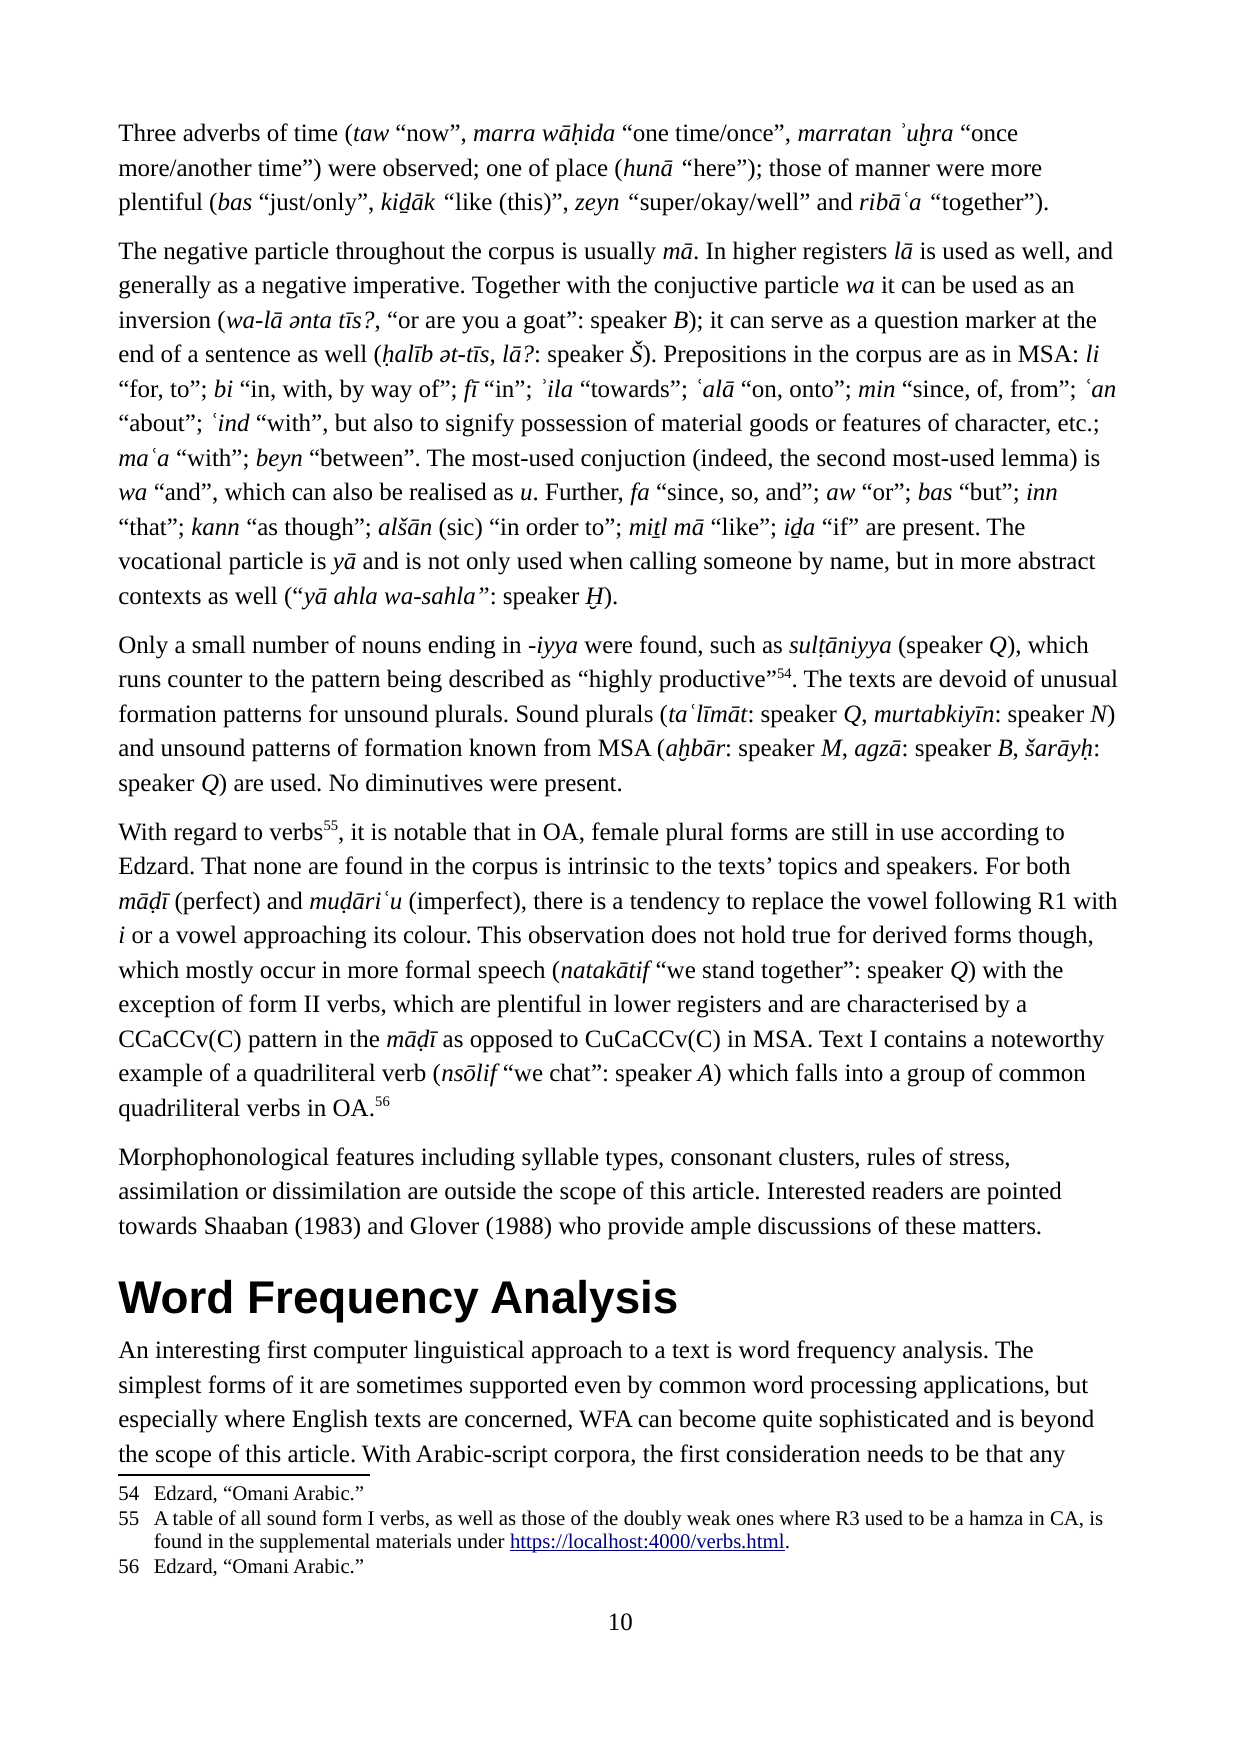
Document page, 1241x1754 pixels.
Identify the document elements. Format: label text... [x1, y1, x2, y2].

text With regard to verbs, it is notable that in OA, female plural forms are still in use according to Edzard. That none are found in the corpus is intrinsic to the texts’ topics and speakers. For both māḍī (perfect) and muḍāriʿu (imperfect), there is a tendency to replace the vowel following R1 with i or a vowel approaching its colour. This observation does not hold true for derived forms though, which mostly occur in more formal speech (natakātif “we stand together”: speaker Q) with the exception of form II verbs, which are plentiful in lower registers and are characterised by a CCaCCv(C) pattern in the māḍī as opposed to CuCaCCv(C) in MSA. Text I contains a noteworthy example of a quadriliteral verb (nsōlif “we chat”: speaker A) which falls into a group of common quadriliteral verbs in OA. [118, 817, 1122, 1122]
subtitle Word Frequency Analysis [118, 1270, 1122, 1323]
text An interesting first computer linguistical approach to a text is word frequency analysis. The simplest forms of it are sometimes supported even by common word processing applications, but especially where English texts are concerned, WFA can become quite sophisticated and is beyond the scope of this article. With Arabic-script corpora, the first consideration needs to be that any [118, 1336, 1122, 1468]
text Edzard, “Omani Arabic.” [118, 1553, 1122, 1578]
text Morphophonological features including syllable types, consonant clusters, rules of stress, assimilation or dissimilation are outside the scope of this article. Interested readers are pointed towards Shaaban (1983) and Glover (1988) who provide ample discussions of these matters. [118, 1142, 1122, 1239]
text The negative particle throughout the corpus is usually mā. In higher registers lā is used as well, and generally as a negative imperative. Together with the conjuctive particle wa it can be used as an inversion (wa-lā ənta tīs?, “or are you a goat”: speaker B); it can serve as a question marker at the end of a sentence as well (ḥalīb ət-tīs, lā?: speaker Š). Prepositions in the corpus are as in MSA: li “for, to”; bi “in, with, by way of”; fī “in”; ʾila “towards”; ʿalā “on, onto”; min “since, of, from”; ʿan “about”; ʿind “with”, but also to signify possession of material goods or features of character, etc.; maʿa “with”; beyn “between”. The most-used conjuction (indeed, the second most-used lemma) is wa “and”, which can also be realised as u. Further, fa “since, so, and”; aw “or”; bas “but”; inn “that”; kann “as though”; alšān (sic) “in order to”; miṯl mā “like”; iḏa “if” are present. The vocational particle is yā and is not only used when calling someone by name, but in more abstract contexts as well (“yā ahla wa-sahla”: speaker Ḫ). [118, 236, 1122, 610]
text Only a small number of nouns ending in -iyya were found, such as sulṭāniyya (speaker Q), which runs counter to the pattern being described as “highly productive”. The texts are devoid of unusual formation patterns for unsound plurals. Sound plurals (taʿlīmāt: speaker Q, murtabkiyīn: speaker N) and unsound patterns of formation known from MSA (aḫbār: speaker M, agzā: speaker B, šarāyḥ: speaker Q) are used. No diminutives were present. [118, 630, 1122, 797]
text A table of all sound form I verbs, as well as those of the doubly weak ones where R3 used to be a hamza in CA, is found in the supplemental materials under https://localhost:4000/verbs.html. [118, 1505, 1122, 1553]
text Three adverbs of time (taw “now”, marra wāḥida “one time/once”, marratan ʾuḫra “once more/another time”) were observed; one of place (hunā “here”); those of manner were more plentiful (bas “just/only”, kiḏāk “like (this)”, zeyn “super/okay/well” and ribāʿa “together”). [118, 118, 1122, 216]
text Edzard, “Omani Arabic.” [118, 1481, 1122, 1505]
